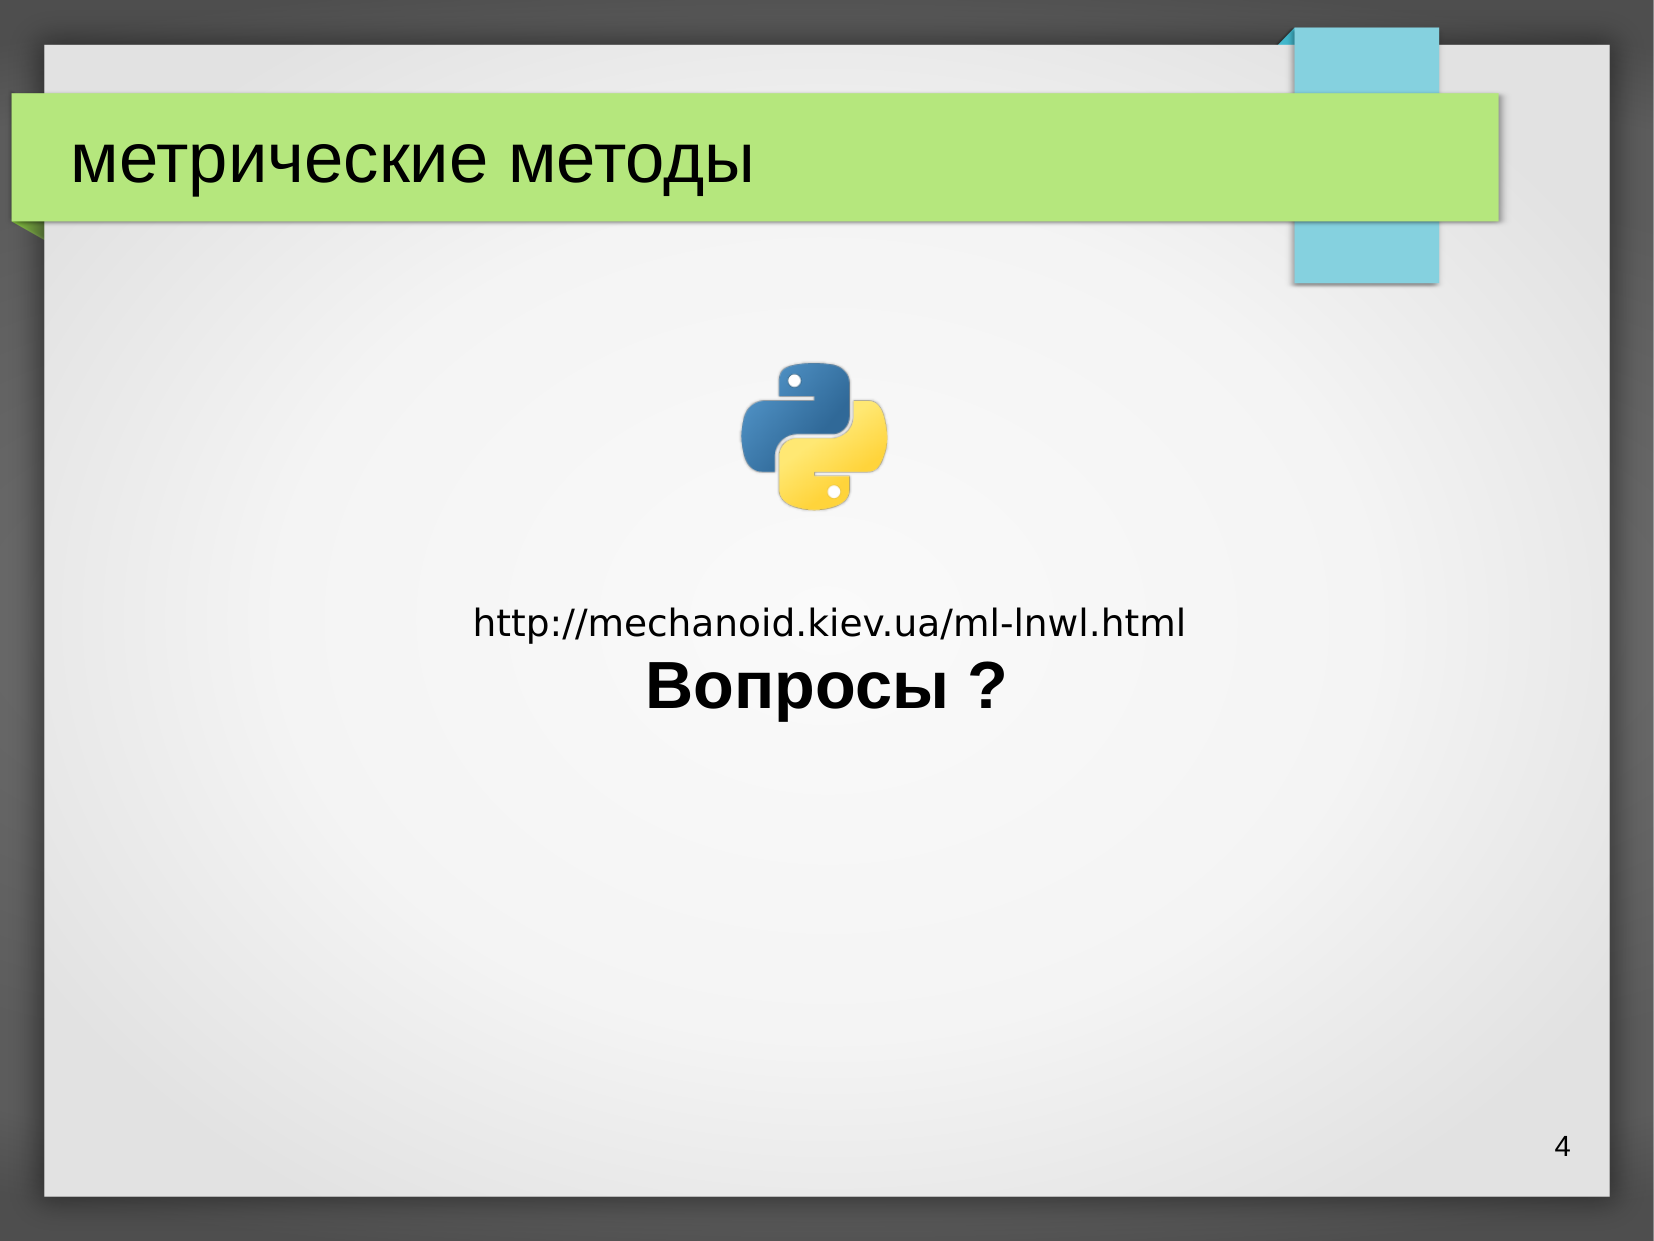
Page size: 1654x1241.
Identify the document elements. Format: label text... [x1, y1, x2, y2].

picture [0, 0, 1654, 1241]
title метрические методы [70, 118, 1205, 199]
subtitle Вопросы ? [82, 236, 1571, 1134]
text_box http://mechanoid.kiev.ua/ml-lnwl.html [458, 594, 1203, 653]
